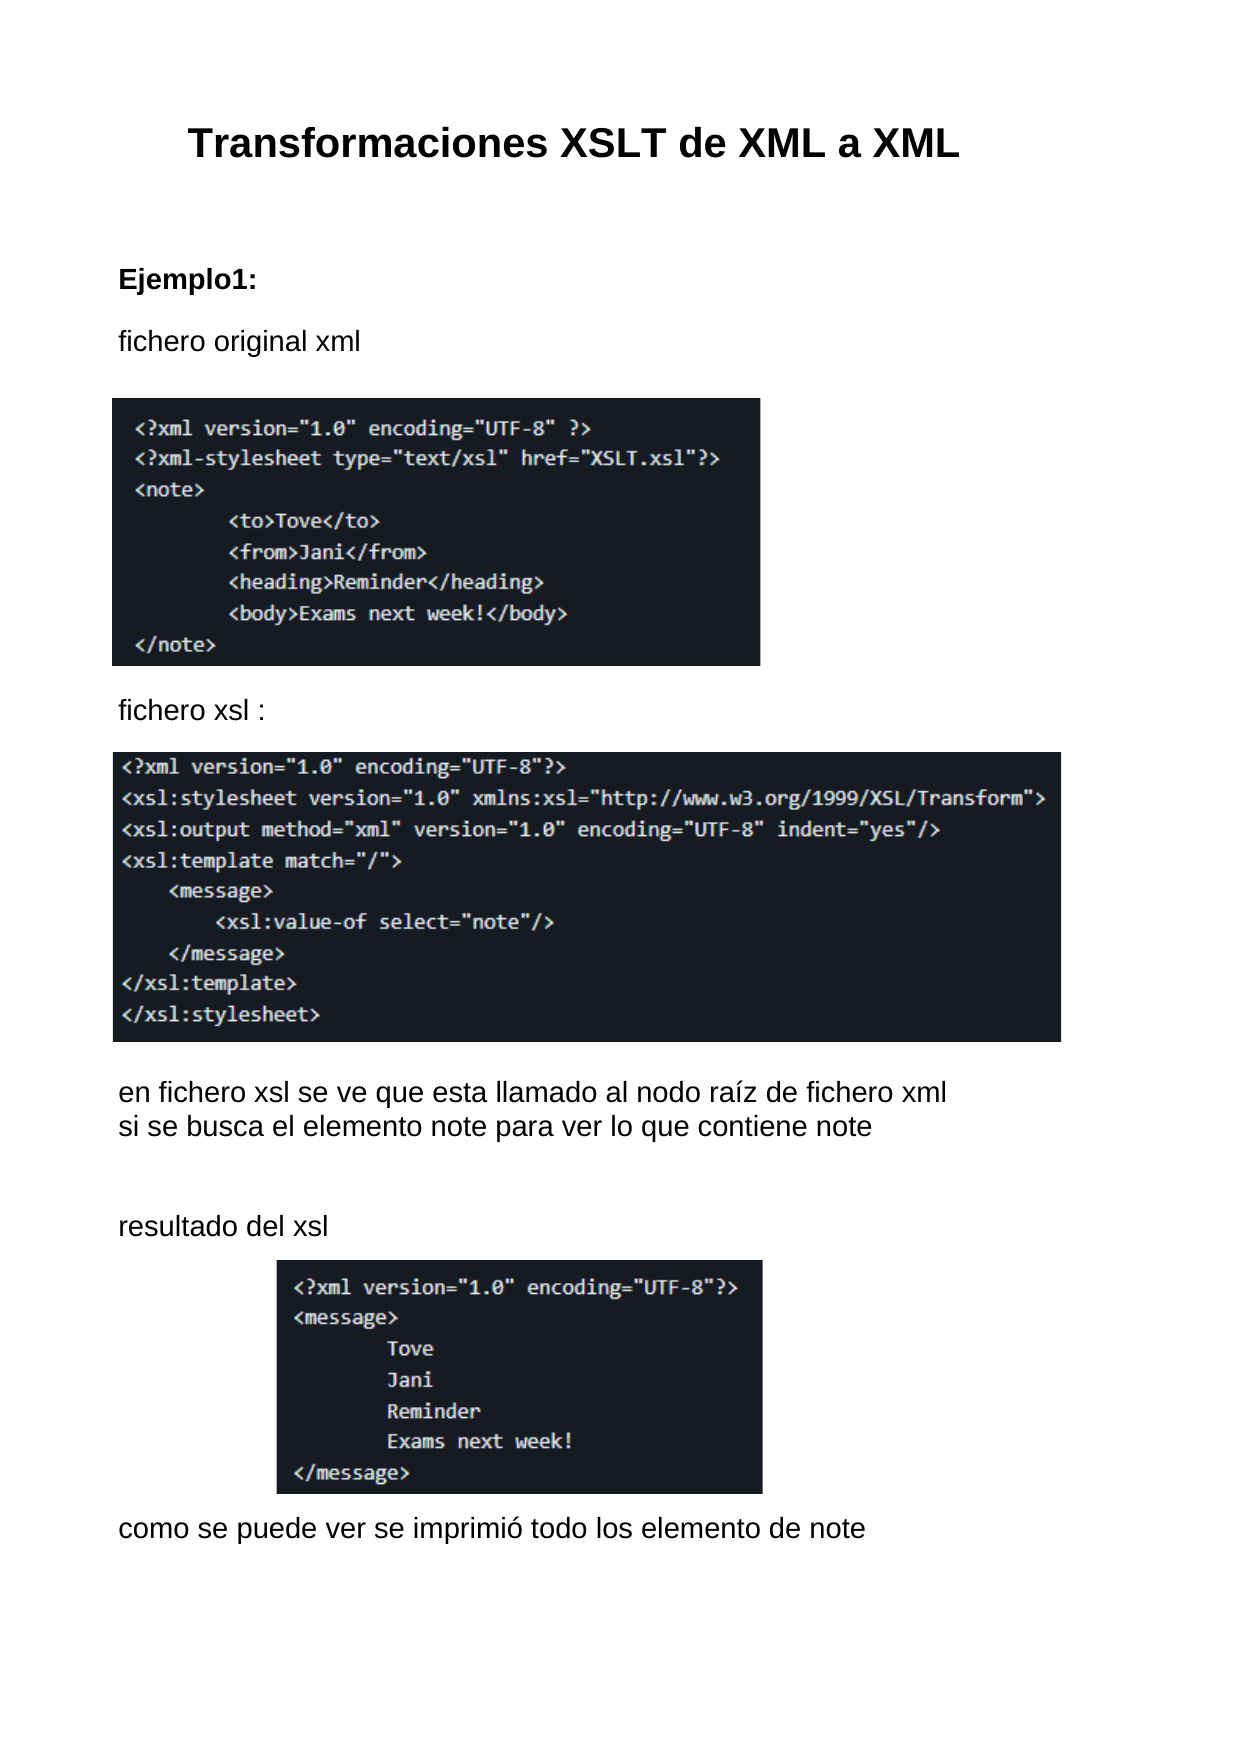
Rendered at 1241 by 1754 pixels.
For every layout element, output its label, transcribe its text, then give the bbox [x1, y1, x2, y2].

text Transformaciones XSLT de XML a XML [118, 118, 1122, 166]
text si se busca el elemento note para ver lo que contiene note [118, 1109, 1122, 1142]
text resultado del xsl [118, 1209, 1122, 1243]
text como se puede ver se imprimió todo los elemento de note [118, 1511, 1122, 1545]
picture [112, 752, 1062, 1042]
text Ejemplo1: [118, 262, 1122, 295]
text en fichero xsl se ve que esta llamado al nodo raíz de fichero xml [118, 1075, 1122, 1109]
picture [112, 398, 761, 666]
text fichero original xml [118, 324, 1122, 358]
text fichero xsl : [118, 693, 1122, 727]
picture [276, 1260, 763, 1494]
